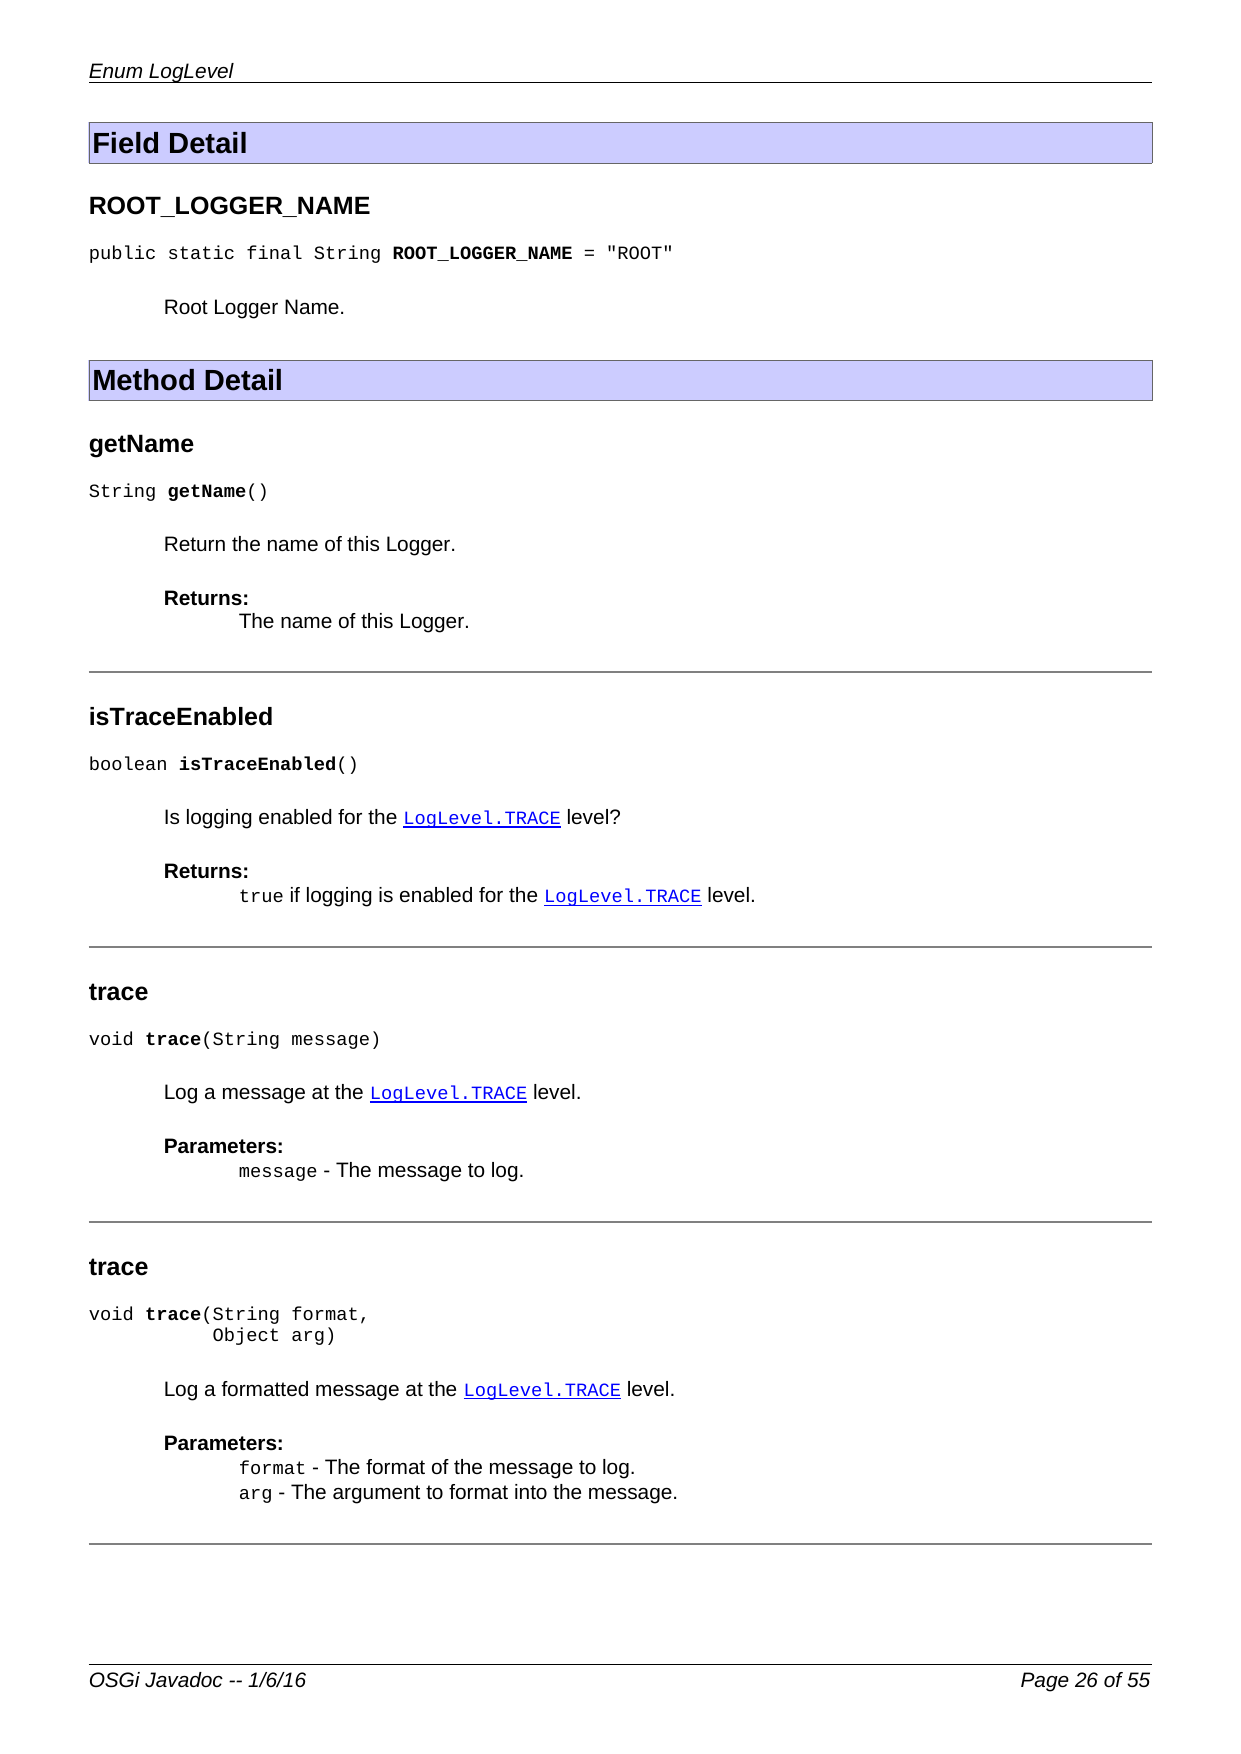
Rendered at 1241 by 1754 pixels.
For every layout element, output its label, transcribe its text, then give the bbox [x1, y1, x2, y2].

text arg - The argument to format into the message. [238, 1480, 1152, 1505]
text String getName() [88, 482, 1152, 503]
text Return the name of this Logger. [163, 532, 1152, 556]
text Root Logger Name. [163, 294, 1152, 318]
text Parameters: [163, 1134, 1152, 1158]
text message - The message to log. [238, 1158, 1152, 1183]
subtitle Field Detail [90, 123, 1152, 163]
subtitle Method Detail [90, 361, 1152, 400]
text true if logging is enabled for the LogLevel.TRACE level. [238, 883, 1152, 908]
text Parameters: [163, 1431, 1152, 1455]
text Is logging enabled for the LogLevel.TRACE level? [163, 805, 1152, 830]
text Log a message at the LogLevel.TRACE level. [163, 1080, 1152, 1105]
text Returns: [163, 585, 1152, 609]
text boolean isTraceEnabled() [88, 754, 1152, 776]
subtitle isTraceEnabled [88, 702, 1152, 730]
text format - The format of the message to log. [238, 1455, 1152, 1480]
text Log a formatted message at the LogLevel.TRACE level. [163, 1376, 1152, 1402]
text Returns: [163, 859, 1152, 883]
subtitle ROOT_LOGGER_NAME [88, 191, 1152, 220]
subtitle getName [88, 429, 1152, 458]
text public static final String ROOT_LOGGER_NAME = "ROOT" [88, 244, 1152, 265]
text The name of this Logger. [238, 609, 1152, 633]
subtitle trace [88, 1252, 1152, 1281]
text void trace(String message) [88, 1029, 1152, 1051]
text void trace(String format, Object arg) [88, 1305, 1152, 1347]
subtitle trace [88, 977, 1152, 1005]
